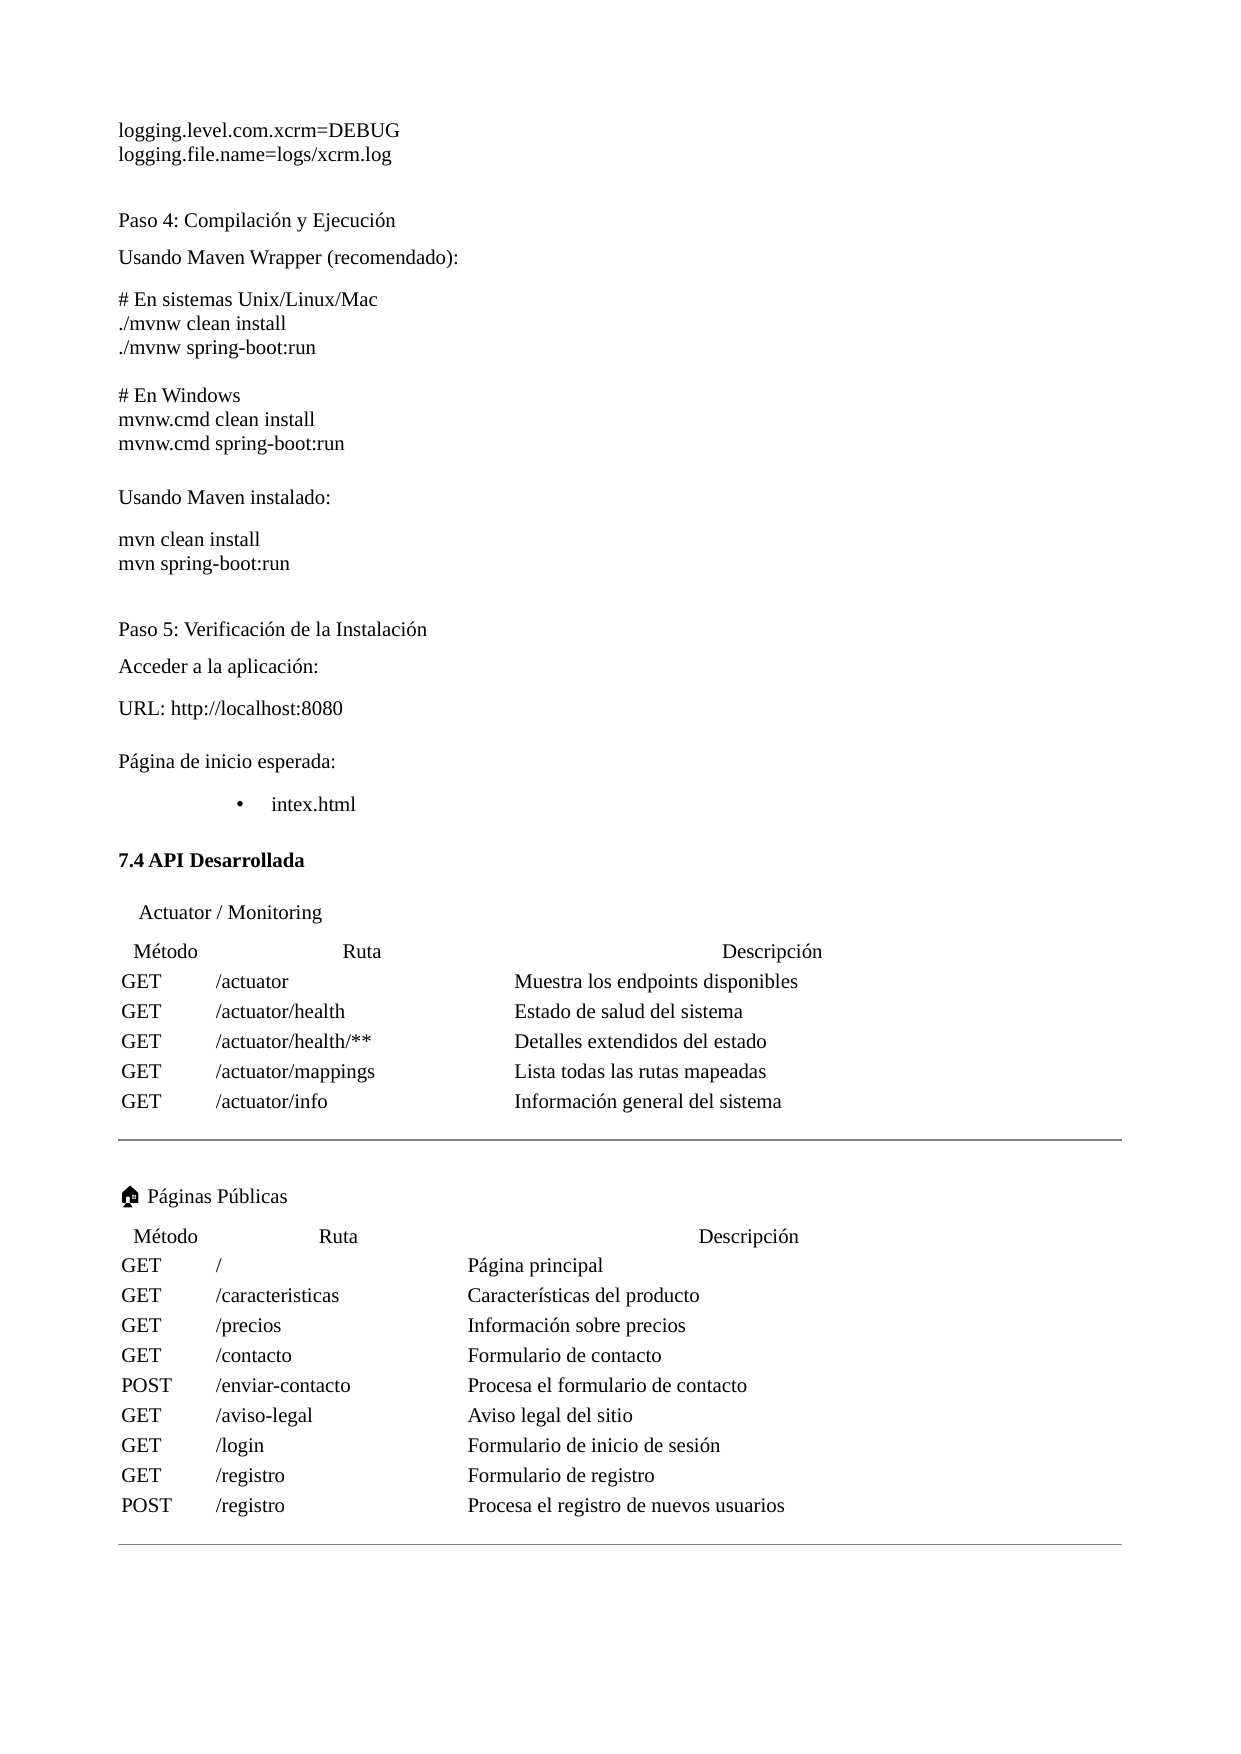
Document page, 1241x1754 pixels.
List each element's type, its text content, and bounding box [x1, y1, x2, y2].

table_cell POST [118, 1370, 213, 1400]
table_header Descripción [511, 936, 1033, 966]
table_cell /aviso-legal [213, 1400, 464, 1430]
text mvn spring-boot:run [118, 551, 1122, 575]
text mvnw.cmd clean install [118, 407, 1122, 431]
table_cell GET [118, 1430, 213, 1460]
list intex.html [236, 792, 1122, 816]
table_cell /registro [213, 1490, 464, 1519]
text Acceder a la aplicación: [118, 654, 1122, 678]
table_cell /precios [213, 1310, 464, 1340]
table_cell /actuator/health [213, 996, 511, 1026]
text mvn clean install [118, 527, 1122, 551]
table_cell Información sobre precios [464, 1310, 1033, 1340]
table_header Método [118, 1221, 213, 1251]
table_cell GET [118, 1460, 213, 1490]
table_cell Página principal [464, 1251, 1033, 1280]
text Usando Maven Wrapper (recomendado): [118, 245, 1122, 269]
table_cell GET [118, 1086, 213, 1116]
table_header Ruta [213, 936, 511, 966]
table_cell GET [118, 1056, 213, 1086]
table_cell Lista todas las rutas mapeadas [511, 1056, 1033, 1086]
text ./mvnw clean install [118, 311, 1122, 335]
table_cell Estado de salud del sistema [511, 996, 1033, 1026]
table_cell GET [118, 1400, 213, 1430]
text mvnw.cmd spring-boot:run [118, 431, 1122, 455]
subtitle 🏠 Páginas Públicas [118, 1184, 1122, 1208]
table_cell /actuator/info [213, 1086, 511, 1116]
text logging.level.com.xcrm=DEBUG [118, 118, 1122, 142]
table_cell Detalles extendidos del estado [511, 1026, 1033, 1056]
table_cell Muestra los endpoints disponibles [511, 966, 1033, 996]
table_cell Aviso legal del sitio [464, 1400, 1033, 1430]
text # En Windows [118, 383, 1122, 407]
table_cell Procesa el formulario de contacto [464, 1370, 1033, 1400]
table_cell GET [118, 1310, 213, 1340]
text # En sistemas Unix/Linux/Mac [118, 287, 1122, 311]
table_cell /registro [213, 1460, 464, 1490]
table_cell /login [213, 1430, 464, 1460]
table_cell POST [118, 1490, 213, 1519]
table_header Descripción [464, 1221, 1033, 1251]
table_cell Procesa el registro de nuevos usuarios [464, 1490, 1033, 1519]
text Página de inicio esperada: [118, 749, 1122, 773]
subtitle Paso 4: Compilación y Ejecución [118, 208, 1122, 232]
table_cell /actuator/health/** [213, 1026, 511, 1056]
subtitle 🔧 Actuator / Monitoring [118, 899, 1122, 924]
table_cell Información general del sistema [511, 1086, 1033, 1116]
table_cell GET [118, 966, 213, 996]
table_cell GET [118, 1026, 213, 1056]
table_cell Formulario de contacto [464, 1340, 1033, 1370]
table_cell GET [118, 996, 213, 1026]
table_header Ruta [213, 1221, 464, 1251]
table_cell GET [118, 1340, 213, 1370]
table_cell GET [118, 1280, 213, 1310]
table_header Método [118, 936, 213, 966]
table_cell Formulario de inicio de sesión [464, 1430, 1033, 1460]
table_cell /actuator [213, 966, 511, 996]
table_cell Formulario de registro [464, 1460, 1033, 1490]
text URL: http://localhost:8080 [118, 696, 1122, 720]
text Usando Maven instalado: [118, 485, 1122, 509]
table_cell /enviar-contacto [213, 1370, 464, 1400]
table_cell / [213, 1251, 464, 1280]
text logging.file.name=logs/xcrm.log [118, 142, 1122, 166]
subtitle Paso 5: Verificación de la Instalación [118, 617, 1122, 641]
table_cell /actuator/mappings [213, 1056, 511, 1086]
text ./mvnw spring-boot:run [118, 335, 1122, 359]
subtitle 7.4 API Desarrollada [118, 848, 1122, 872]
table_cell GET [118, 1251, 213, 1280]
table_cell /contacto [213, 1340, 464, 1370]
table_cell Características del producto [464, 1280, 1033, 1310]
table_cell /caracteristicas [213, 1280, 464, 1310]
